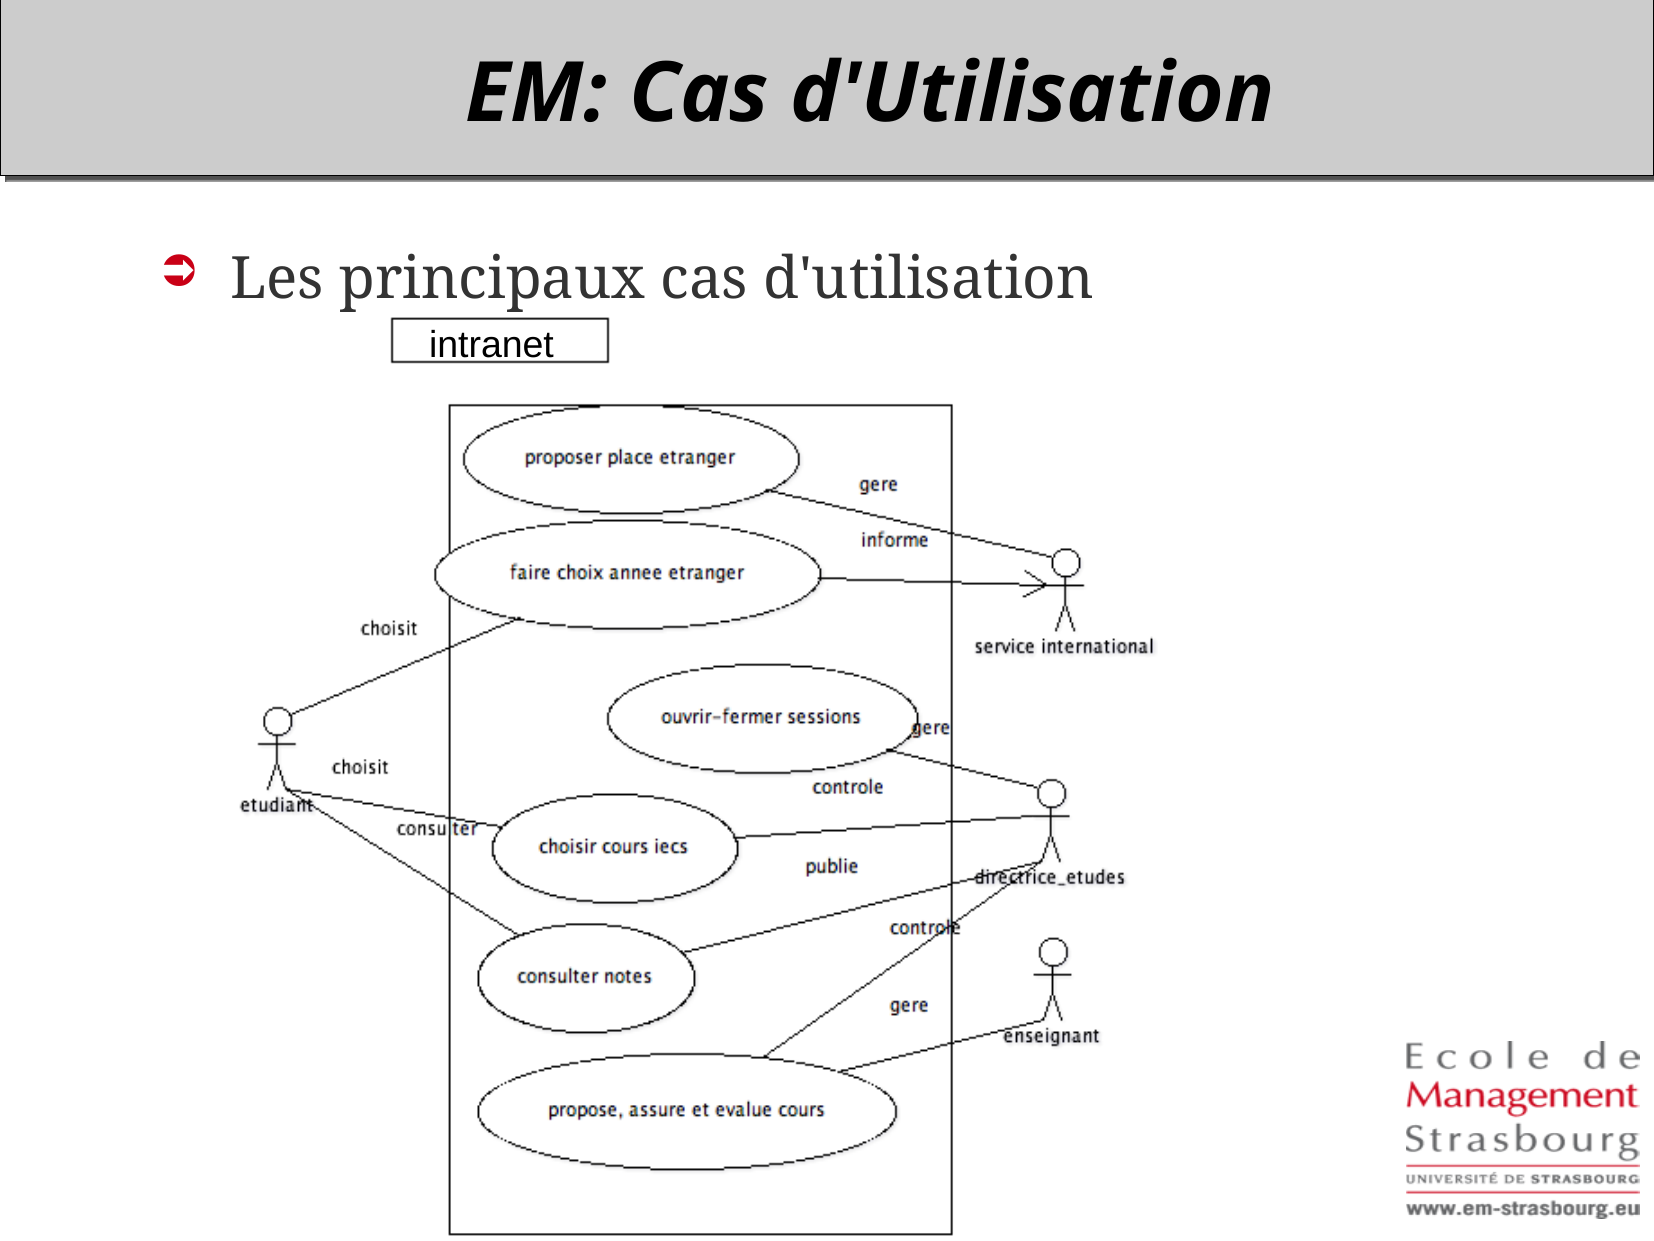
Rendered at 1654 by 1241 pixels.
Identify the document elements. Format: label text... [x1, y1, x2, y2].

title EM: Cas d'Utilisation [164, 0, 1577, 178]
picture [1406, 1041, 1640, 1219]
picture [226, 1198, 1169, 1241]
list Les principaux cas d'utilisation [147, 236, 1534, 1198]
text_box intranet [429, 323, 554, 370]
